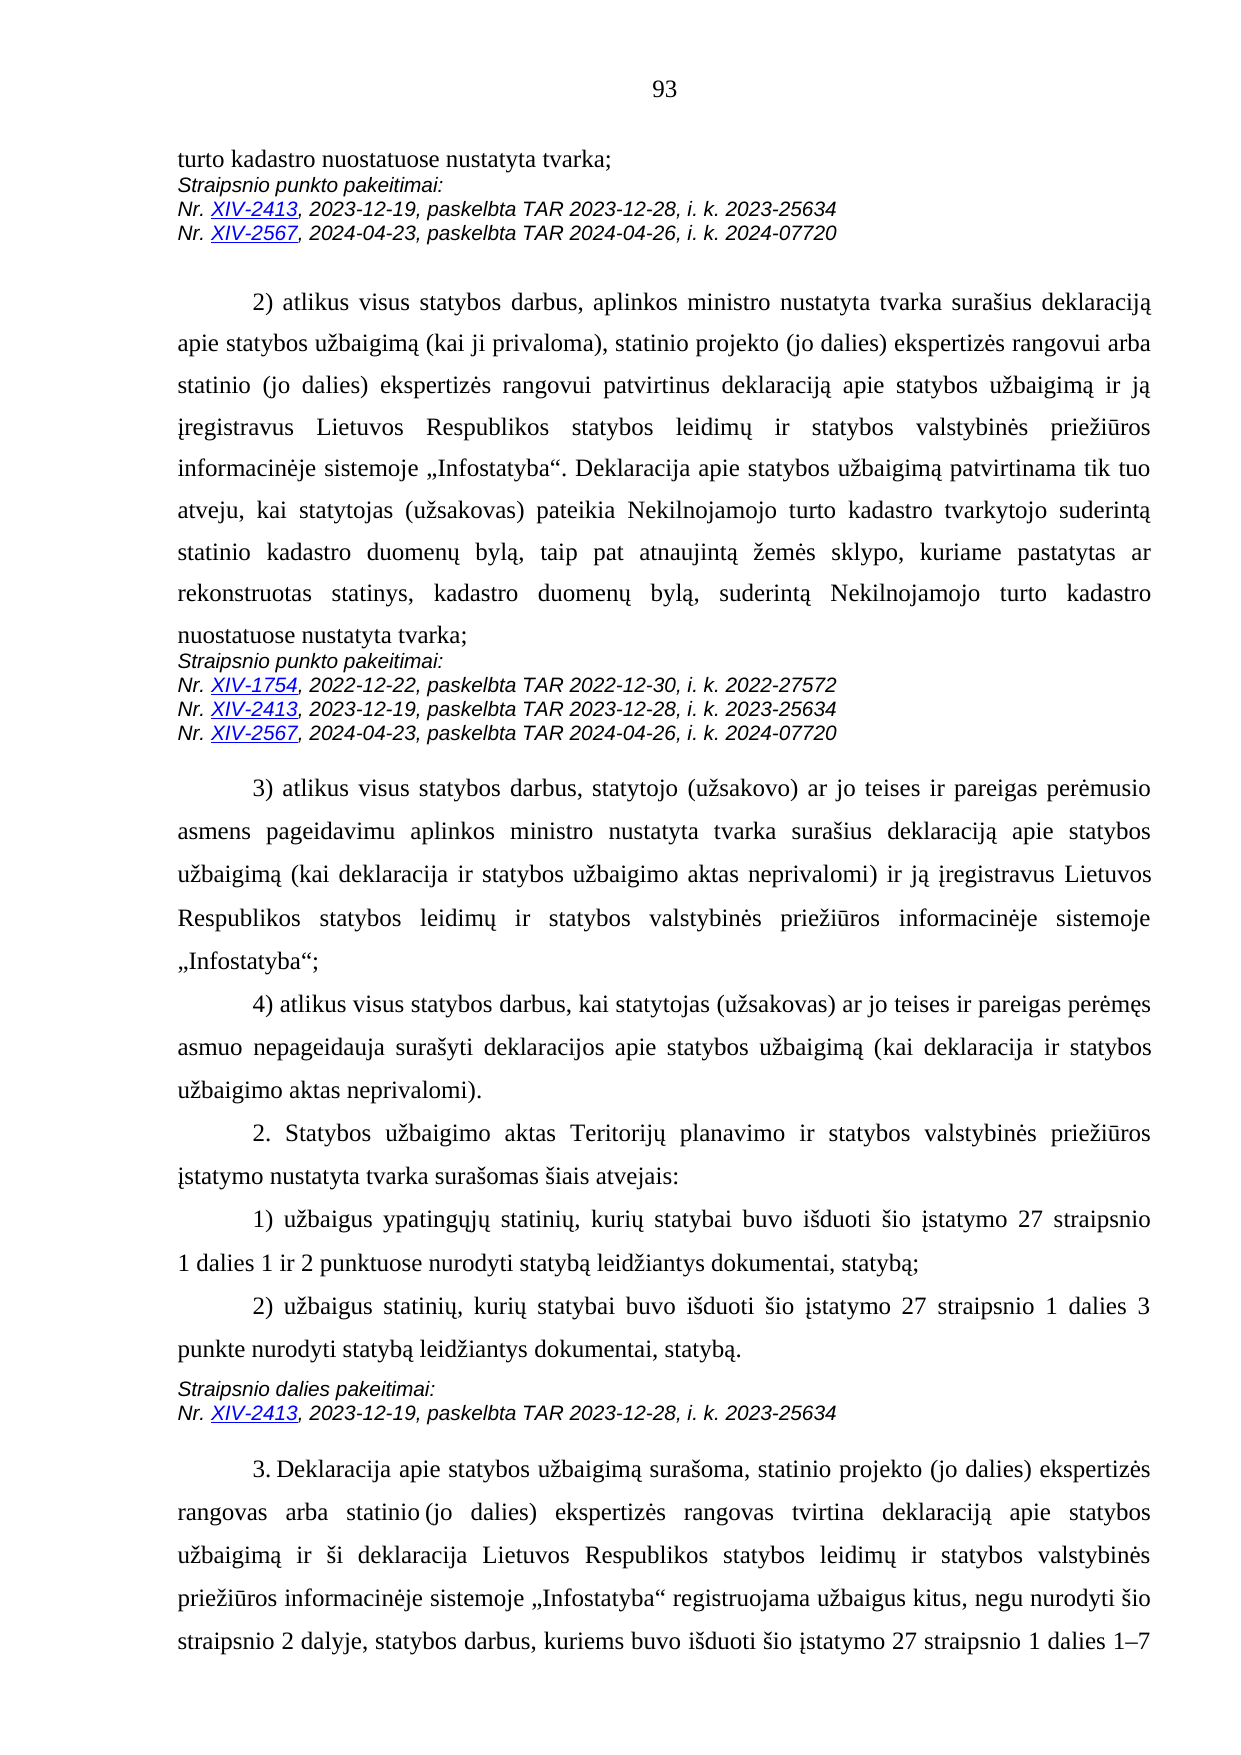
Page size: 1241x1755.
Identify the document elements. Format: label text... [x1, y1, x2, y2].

text turto kadastro nuostatuose nustatyta tvarka; [177, 131, 1152, 173]
text Straipsnio punkto pakeitimai: [177, 173, 1152, 197]
text 2) atlikus visus statybos darbus, aplinkos ministro nustatyta tvarka surašius deklaraciją apie statybos užbaigimą (kai ji privaloma), statinio projekto (jo dalies) ekspertizės rangovui arba statinio (jo dalies) ekspertizės rangovui patvirtinus deklaraciją apie statybos užbaigimą ir ją įregistravus Lietuvos Respublikos statybos leidimų ir statybos valstybinės priežiūros informacinėje sistemoje „Infostatyba“. Deklaracija apie statybos užbaigimą patvirtinama tik tuo atveju, kai statytojas (užsakovas) pateikia Nekilnojamojo turto kadastro tvarkytojo suderintą statinio kadastro duomenų bylą, taip pat atnaujintą žemės sklypo, kuriame pastatytas ar rekonstruotas statinys, kadastro duomenų bylą, suderintą Nekilnojamojo turto kadastro nuostatuose nustatyta tvarka; [177, 274, 1152, 649]
text 2. Statybos užbaigimo aktas Teritorijų planavimo ir statybos valstybinės priežiūros įstatymo nustatyta tvarka surašomas šiais atvejais: [177, 1118, 1152, 1190]
text Straipsnio dalies pakeitimai: [177, 1377, 1152, 1401]
text Nr. XIV-2567, 2024-04-23, paskelbta TAR 2024-04-26, i. k. 2024-07720 [177, 721, 1152, 744]
text Nr. XIV-2413, 2023-12-19, paskelbta TAR 2023-12-28, i. k. 2023-25634 [177, 1401, 1152, 1425]
text 4) atlikus visus statybos darbus, kai statytojas (užsakovas) ar jo teises ir pareigas perėmęs asmuo nepageidauja surašyti deklaracijos apie statybos užbaigimą (kai deklaracija ir statybos užbaigimo aktas neprivalomi). [177, 989, 1152, 1104]
text Nr. XIV-2413, 2023-12-19, paskelbta TAR 2023-12-28, i. k. 2023-25634 [177, 197, 1152, 221]
text 1) užbaigus ypatingųjų statinių, kurių statybai buvo išduoti šio įstatymo 27 straipsnio 1 dalies 1 ir 2 punktuose nurodyti statybą leidžiantys dokumentai, statybą; [177, 1204, 1152, 1276]
text Nr. XIV-2413, 2023-12-19, paskelbta TAR 2023-12-28, i. k. 2023-25634 [177, 697, 1152, 721]
text Nr. XIV-2567, 2024-04-23, paskelbta TAR 2024-04-26, i. k. 2024-07720 [177, 221, 1152, 245]
text 3) atlikus visus statybos darbus, statytojo (užsakovo) ar jo teises ir pareigas perėmusio asmens pageidavimu aplinkos ministro nustatyta tvarka surašius deklaraciją apie statybos užbaigimą (kai deklaracija ir statybos užbaigimo aktas neprivalomi) ir ją įregistravus Lietuvos Respublikos statybos leidimų ir statybos valstybinės priežiūros informacinėje sistemoje „Infostatyba“; [177, 773, 1152, 974]
text Straipsnio punkto pakeitimai: [177, 649, 1152, 673]
text 2) užbaigus statinių, kurių statybai buvo išduoti šio įstatymo 27 straipsnio 1 dalies 3 punkte nurodyti statybą leidžiantys dokumentai, statybą. [177, 1291, 1152, 1363]
text 3. Deklaracija apie statybos užbaigimą surašoma, statinio projekto (jo dalies) ekspertizės rangovas arba statinio (jo dalies) ekspertizės rangovas tvirtina deklaraciją apie statybos užbaigimą ir ši deklaracija Lietuvos Respublikos statybos leidimų ir statybos valstybinės priežiūros informacinėje sistemoje „Infostatyba“ registruojama užbaigus kitus, negu nurodyti šio straipsnio 2 dalyje, statybos darbus, kuriems buvo išduoti šio įstatymo 27 straipsnio 1 dalies 1–7 [177, 1454, 1152, 1655]
text Nr. XIV-1754, 2022-12-22, paskelbta TAR 2022-12-30, i. k. 2022-27572 [177, 673, 1152, 697]
